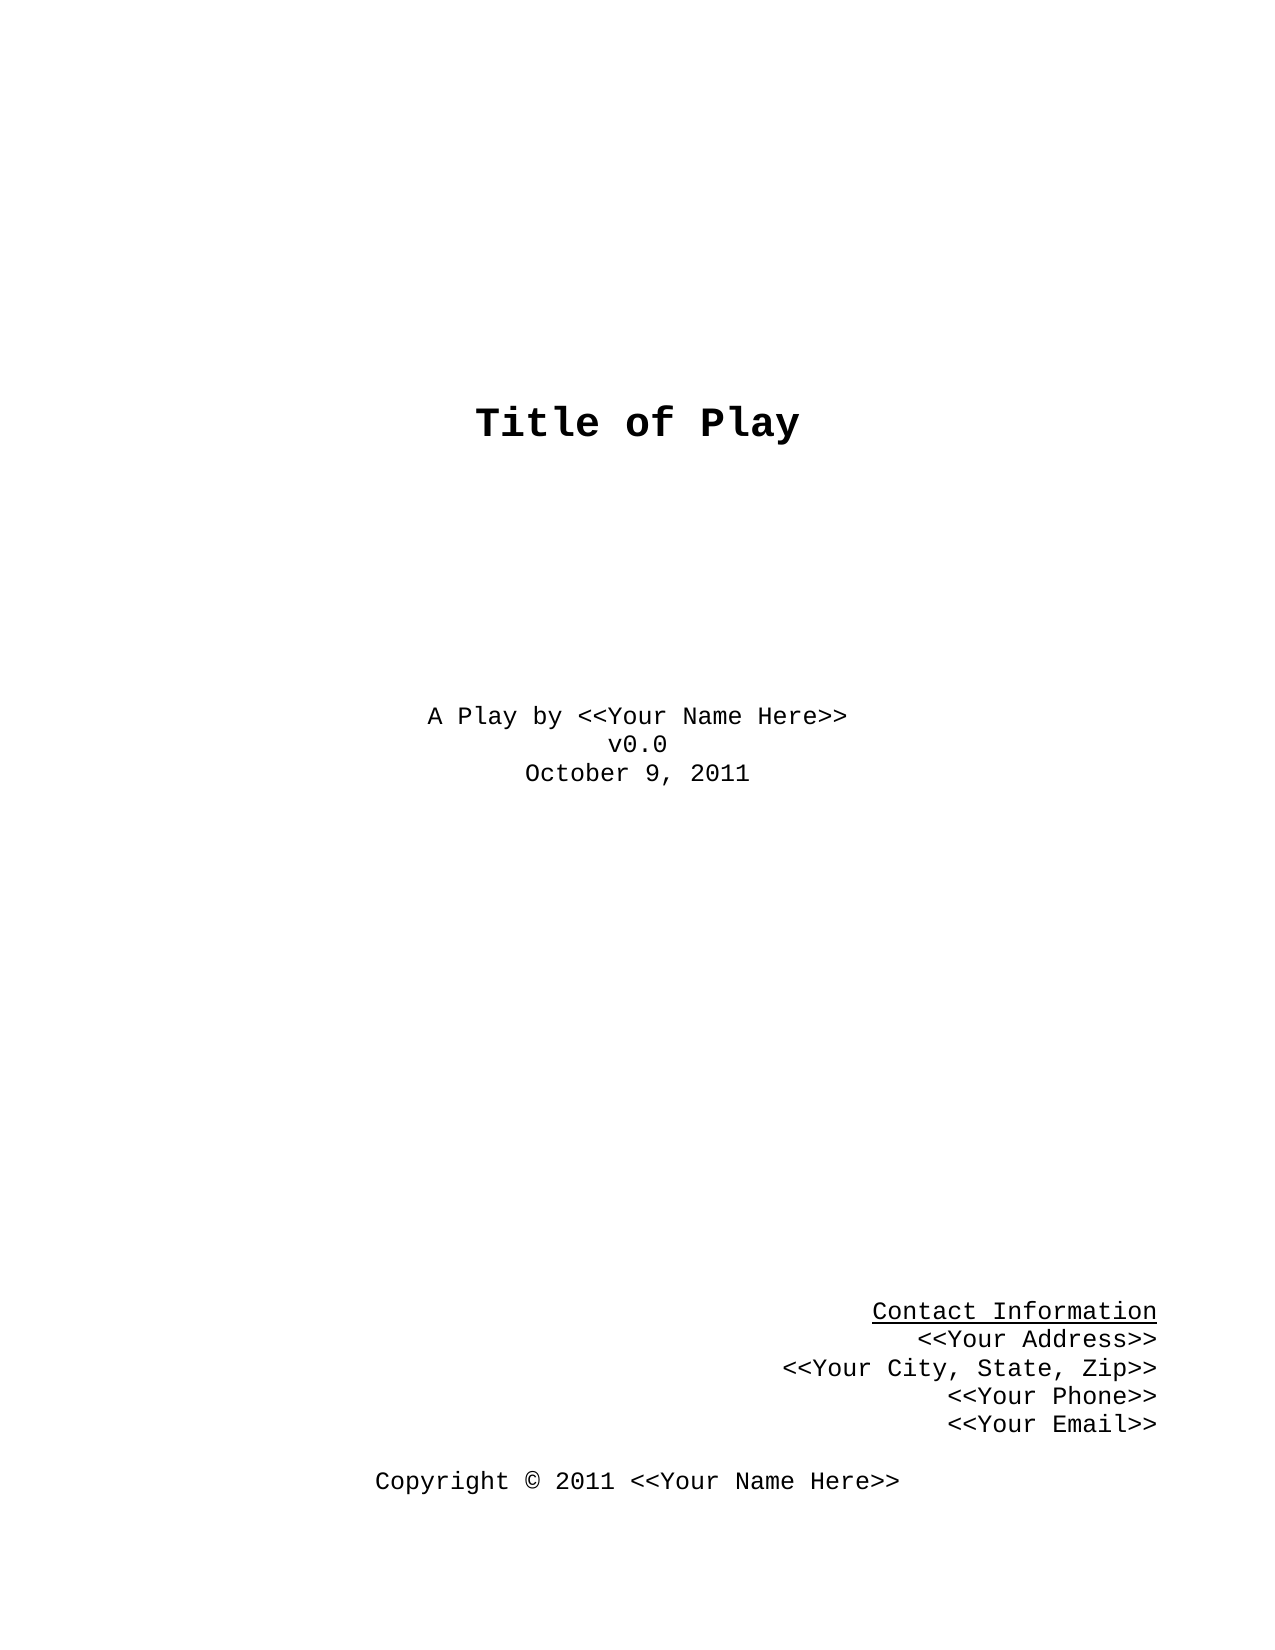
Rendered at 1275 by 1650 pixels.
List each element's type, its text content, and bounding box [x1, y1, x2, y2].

text Copyright © 2011 <<Your Name Here>> [118, 1469, 1157, 1497]
title Title of Play [118, 401, 1157, 449]
title A Play by <<Your Name Here>> [118, 704, 1157, 732]
text <<Your Phone>> [118, 1384, 1157, 1412]
text <<Your Email>> [118, 1412, 1157, 1440]
title v0.0 [118, 732, 1157, 760]
title October 9, 2011 [118, 760, 1157, 789]
text <<Your Address>> [118, 1327, 1157, 1355]
text <<Your City, State, Zip>> [118, 1355, 1157, 1384]
text Contact Information [118, 1299, 1157, 1327]
